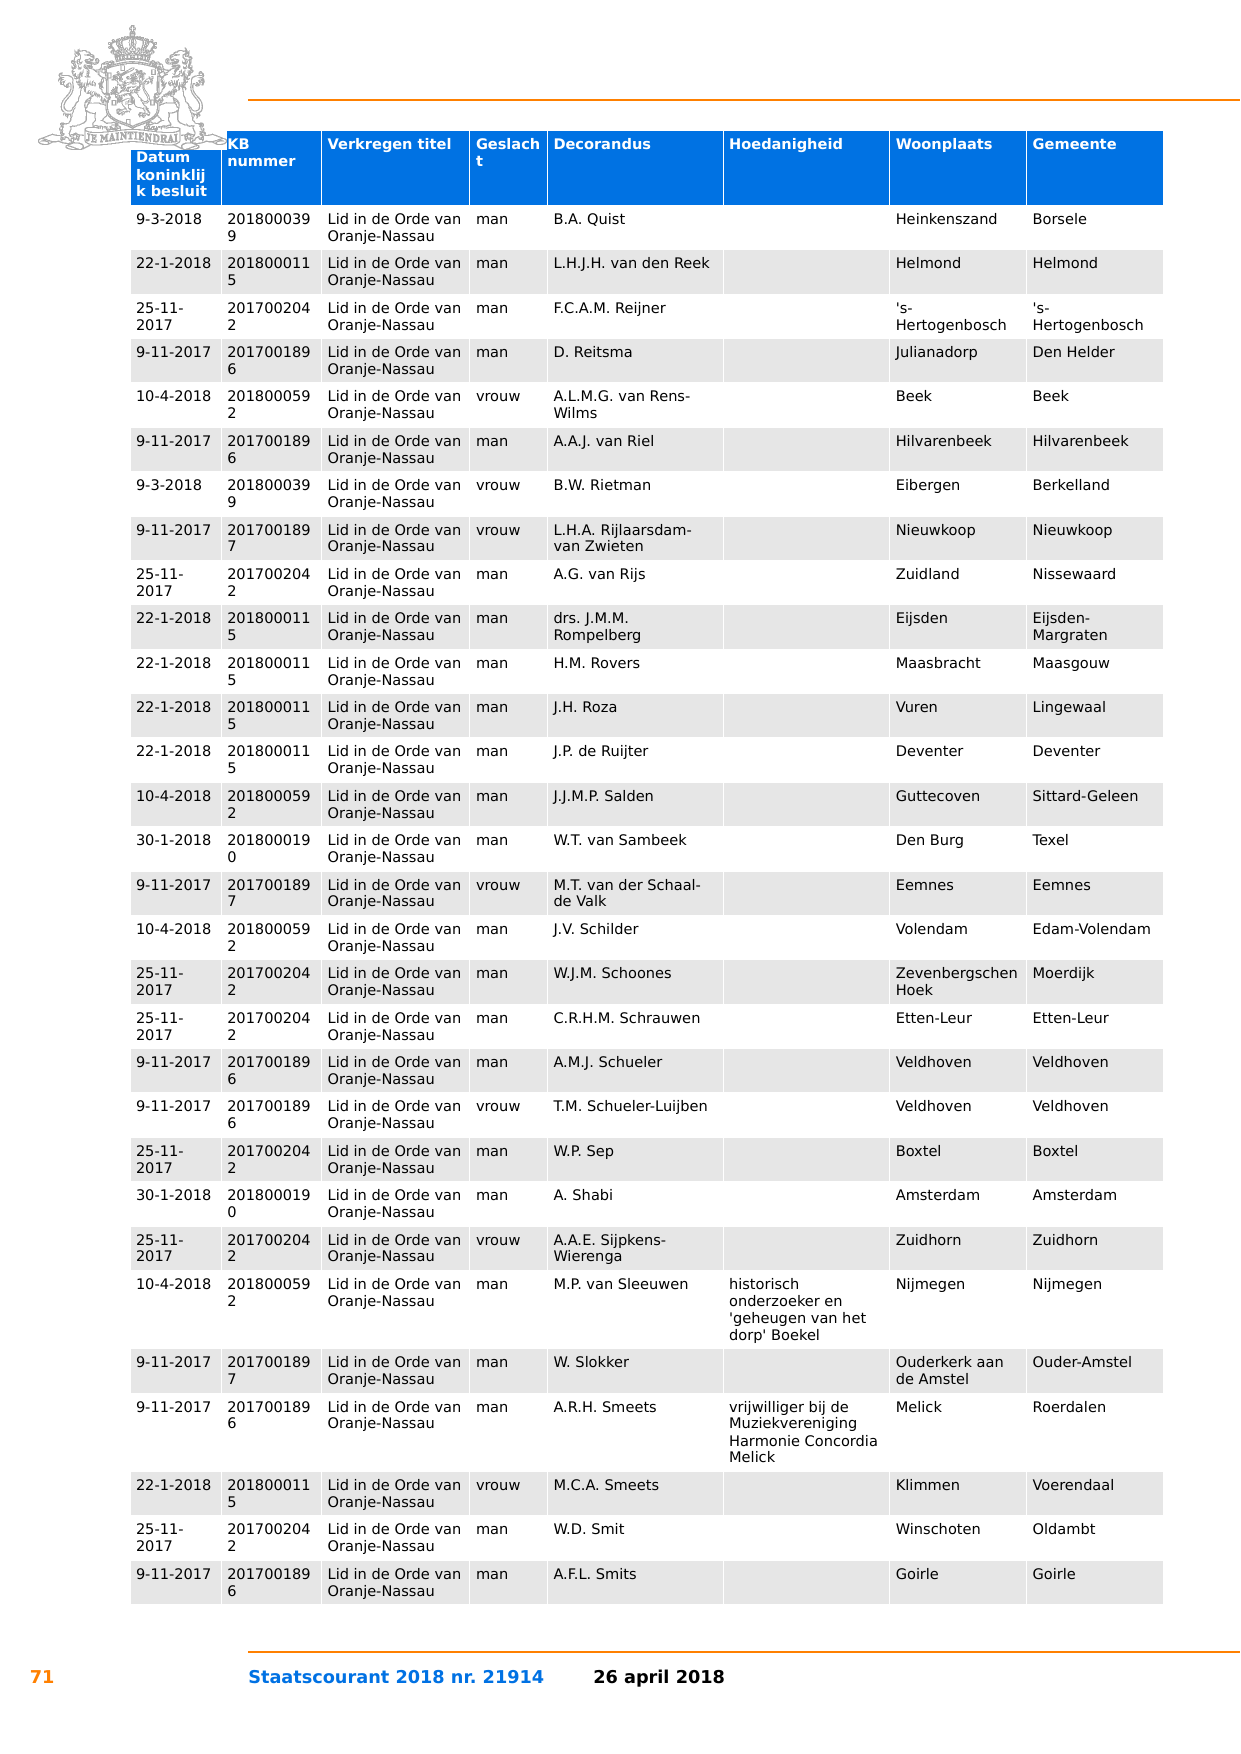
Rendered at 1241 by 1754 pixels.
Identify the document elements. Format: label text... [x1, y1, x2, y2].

table_cell vrouw [470, 472, 547, 516]
table_cell man [470, 428, 547, 471]
table_cell vrouw [470, 384, 547, 427]
table_cell Zuidhorn [890, 1227, 1026, 1270]
table_cell Sittard-Geleen [1027, 783, 1163, 826]
table_cell Eemnes [890, 872, 1026, 915]
table_cell F.C.A.M. Reijner [548, 295, 723, 338]
table_cell 10-4-2018 [131, 1271, 221, 1348]
table_cell man [470, 916, 547, 959]
table_cell [724, 1227, 889, 1270]
table_cell 25-11-2017 [131, 1516, 221, 1560]
table_cell vrouw [470, 1472, 547, 1515]
table_cell 2018000190 [222, 827, 321, 871]
table_cell Oldambt [1027, 1516, 1163, 1560]
table_cell 10-4-2018 [131, 783, 221, 826]
table_cell Goirle [1027, 1561, 1163, 1604]
table_cell Hilvarenbeek [890, 428, 1026, 471]
table_cell 2018000592 [222, 916, 321, 959]
table_cell 's-Hertogenbosch [1027, 295, 1163, 338]
table_cell [724, 472, 889, 516]
table_cell Lid in de Orde van Oranje-Nassau [322, 1138, 469, 1181]
table_cell 25-11-2017 [131, 1227, 221, 1270]
table_cell [724, 960, 889, 1004]
table_cell A.L.M.G. van Rens-Wilms [548, 384, 723, 427]
table_cell 2017001896 [222, 1561, 321, 1604]
table_cell Berkelland [1027, 472, 1163, 516]
table_cell A.G. van Rijs [548, 561, 723, 604]
table_cell Boxtel [890, 1138, 1026, 1181]
table_cell Lid in de Orde van Oranje-Nassau [322, 605, 469, 649]
table_cell 30-1-2018 [131, 827, 221, 871]
table_cell L.H.A. Rijlaarsdam-van Zwieten [548, 517, 723, 560]
table_cell Veldhoven [1027, 1094, 1163, 1137]
table_cell Deventer [1027, 739, 1163, 782]
table_cell [724, 1516, 889, 1560]
table_cell [724, 872, 889, 915]
table_cell M.P. van Sleeuwen [548, 1271, 723, 1348]
table_cell Veldhoven [890, 1094, 1026, 1137]
table_cell 2017002042 [222, 1227, 321, 1270]
table_cell [724, 650, 889, 693]
table_cell 2018000190 [222, 1182, 321, 1226]
table_cell Nieuwkoop [890, 517, 1026, 560]
table_cell Goirle [890, 1561, 1026, 1604]
table_cell 2017001897 [222, 1349, 321, 1393]
table_cell man [470, 1349, 547, 1393]
table_cell man [470, 650, 547, 693]
table_cell man [470, 739, 547, 782]
table_cell Lid in de Orde van Oranje-Nassau [322, 1182, 469, 1226]
table_cell [724, 739, 889, 782]
table_cell 9-11-2017 [131, 1561, 221, 1604]
table_cell [724, 1561, 889, 1604]
table_cell [724, 783, 889, 826]
table_cell Lid in de Orde van Oranje-Nassau [322, 1516, 469, 1560]
table_cell Nijmegen [1027, 1271, 1163, 1348]
table_cell M.C.A. Smeets [548, 1472, 723, 1515]
table_cell 2017001896 [222, 1094, 321, 1137]
table_cell 9-11-2017 [131, 1394, 221, 1471]
table_cell 2018000592 [222, 1271, 321, 1348]
table_cell Nijmegen [890, 1271, 1026, 1348]
table_cell [724, 384, 889, 427]
table_cell Zevenbergschen Hoek [890, 960, 1026, 1004]
table_cell W.J.M. Schoones [548, 960, 723, 1004]
table_cell A.M.J. Schueler [548, 1049, 723, 1092]
table_cell Maasgouw [1027, 650, 1163, 693]
table_cell 2017002042 [222, 561, 321, 604]
table_header KB nummer [222, 131, 321, 205]
table_cell W.D. Smit [548, 1516, 723, 1560]
table_cell man [470, 1561, 547, 1604]
table_cell Vuren [890, 694, 1026, 737]
table_cell man [470, 605, 547, 649]
table_cell J.V. Schilder [548, 916, 723, 959]
table_cell 2017001896 [222, 428, 321, 471]
table_cell 's-Hertogenbosch [890, 295, 1026, 338]
table_cell Lid in de Orde van Oranje-Nassau [322, 295, 469, 338]
table_cell [724, 206, 889, 249]
table_cell Amsterdam [890, 1182, 1026, 1226]
table_cell W.P. Sep [548, 1138, 723, 1181]
table_cell Lid in de Orde van Oranje-Nassau [322, 1049, 469, 1092]
table_cell Lid in de Orde van Oranje-Nassau [322, 339, 469, 382]
table_cell vrouw [470, 1094, 547, 1137]
table_header Geslacht [470, 131, 547, 205]
table_cell Nieuwkoop [1027, 517, 1163, 560]
table_cell Edam-Volendam [1027, 916, 1163, 959]
table_header Hoedanigheid [724, 131, 889, 205]
table_cell 25-11-2017 [131, 1005, 221, 1048]
table_cell 2017001896 [222, 339, 321, 382]
table_cell man [470, 1138, 547, 1181]
table_cell 2018000115 [222, 1472, 321, 1515]
table_cell [724, 517, 889, 560]
table_cell man [470, 1271, 547, 1348]
table_cell Moerdijk [1027, 960, 1163, 1004]
table_cell Boxtel [1027, 1138, 1163, 1181]
table_cell 2018000115 [222, 250, 321, 294]
table_cell Nissewaard [1027, 561, 1163, 604]
table_cell 2018000592 [222, 783, 321, 826]
table_cell Guttecoven [890, 783, 1026, 826]
table_cell Lid in de Orde van Oranje-Nassau [322, 384, 469, 427]
table_cell Lid in de Orde van Oranje-Nassau [322, 1349, 469, 1393]
table_cell 9-11-2017 [131, 872, 221, 915]
table_cell man [470, 339, 547, 382]
table_cell Lid in de Orde van Oranje-Nassau [322, 872, 469, 915]
table_cell Veldhoven [1027, 1049, 1163, 1092]
table_cell J.H. Roza [548, 694, 723, 737]
table_cell [724, 694, 889, 737]
table_cell 9-3-2018 [131, 206, 221, 249]
table_cell L.H.J.H. van den Reek [548, 250, 723, 294]
table_cell 2017001897 [222, 872, 321, 915]
table_cell Zuidhorn [1027, 1227, 1163, 1270]
table_cell Etten-Leur [1027, 1005, 1163, 1048]
table_cell [724, 1138, 889, 1181]
table_cell 9-11-2017 [131, 1049, 221, 1092]
table_cell 25-11-2017 [131, 960, 221, 1004]
table_cell 22-1-2018 [131, 694, 221, 737]
table_cell [724, 1049, 889, 1092]
table_cell [724, 916, 889, 959]
table_cell 9-11-2017 [131, 1349, 221, 1393]
table_cell A. Shabi [548, 1182, 723, 1226]
table_cell J.P. de Ruijter [548, 739, 723, 782]
table_cell man [470, 1394, 547, 1471]
table_header Decorandus [548, 131, 723, 205]
table_cell historisch onderzoeker en 'geheugen van het dorp' Boekel [724, 1271, 889, 1348]
table_cell Lid in de Orde van Oranje-Nassau [322, 1094, 469, 1137]
table_cell man [470, 783, 547, 826]
table_cell 2018000115 [222, 605, 321, 649]
table_cell man [470, 561, 547, 604]
table_cell Borsele [1027, 206, 1163, 249]
table_cell Den Burg [890, 827, 1026, 871]
table_cell man [470, 295, 547, 338]
table_header Woonplaats [890, 131, 1026, 205]
table_cell man [470, 1049, 547, 1092]
table_cell 2017002042 [222, 1005, 321, 1048]
table_cell Helmond [890, 250, 1026, 294]
table_cell Deventer [890, 739, 1026, 782]
table_cell Veldhoven [890, 1049, 1026, 1092]
table_cell 9-11-2017 [131, 517, 221, 560]
table_header Datum koninklijk besluit [131, 150, 221, 205]
table_cell Lid in de Orde van Oranje-Nassau [322, 206, 469, 249]
table_cell H.M. Rovers [548, 650, 723, 693]
table_cell 22-1-2018 [131, 650, 221, 693]
table_cell Heinkenszand [890, 206, 1026, 249]
table_cell 2017002042 [222, 960, 321, 1004]
table_cell Volendam [890, 916, 1026, 959]
table_cell Ouderkerk aan de Amstel [890, 1349, 1026, 1393]
table_cell Ouder-Amstel [1027, 1349, 1163, 1393]
table_cell A.A.J. van Riel [548, 428, 723, 471]
picture [38, 25, 227, 150]
table_cell 9-11-2017 [131, 428, 221, 471]
table_cell Lid in de Orde van Oranje-Nassau [322, 250, 469, 294]
table_cell [724, 1472, 889, 1515]
table_cell Lid in de Orde van Oranje-Nassau [322, 1005, 469, 1048]
table_cell A.R.H. Smeets [548, 1394, 723, 1471]
table_cell Den Helder [1027, 339, 1163, 382]
table_cell 25-11-2017 [131, 295, 221, 338]
table_cell 30-1-2018 [131, 1182, 221, 1226]
table_cell B.A. Quist [548, 206, 723, 249]
table_cell [724, 1094, 889, 1137]
table_cell 9-11-2017 [131, 339, 221, 382]
table_cell [724, 339, 889, 382]
table_cell Lid in de Orde van Oranje-Nassau [322, 517, 469, 560]
table_cell 2017001896 [222, 1049, 321, 1092]
table_cell W.T. van Sambeek [548, 827, 723, 871]
table_cell D. Reitsma [548, 339, 723, 382]
table_cell man [470, 250, 547, 294]
table_cell Voerendaal [1027, 1472, 1163, 1515]
table_cell man [470, 1005, 547, 1048]
table_header Verkregen titel [322, 131, 469, 205]
table_cell man [470, 960, 547, 1004]
table_cell Lid in de Orde van Oranje-Nassau [322, 739, 469, 782]
table_cell Lid in de Orde van Oranje-Nassau [322, 694, 469, 737]
table_cell Lingewaal [1027, 694, 1163, 737]
table_cell vrouw [470, 517, 547, 560]
table_cell man [470, 827, 547, 871]
table_cell man [470, 1182, 547, 1226]
table_cell 22-1-2018 [131, 739, 221, 782]
table_cell 10-4-2018 [131, 916, 221, 959]
table_cell man [470, 1516, 547, 1560]
table_cell 2018000115 [222, 650, 321, 693]
table_cell A.A.E. Sijpkens-Wierenga [548, 1227, 723, 1270]
table_cell [724, 1182, 889, 1226]
table_cell 2017002042 [222, 1516, 321, 1560]
table_cell 9-11-2017 [131, 1094, 221, 1137]
table_cell Lid in de Orde van Oranje-Nassau [322, 1472, 469, 1515]
table_cell 2017002042 [222, 1138, 321, 1181]
table_cell Lid in de Orde van Oranje-Nassau [322, 783, 469, 826]
table_cell Helmond [1027, 250, 1163, 294]
table_cell vrouw [470, 1227, 547, 1270]
table_cell Lid in de Orde van Oranje-Nassau [322, 561, 469, 604]
table_cell [724, 1349, 889, 1393]
table_cell 2017001896 [222, 1394, 321, 1471]
table_cell 2018000399 [222, 206, 321, 249]
table_cell J.J.M.P. Salden [548, 783, 723, 826]
table_cell [724, 561, 889, 604]
table_cell Lid in de Orde van Oranje-Nassau [322, 1394, 469, 1471]
table_cell vrouw [470, 872, 547, 915]
table_cell 22-1-2018 [131, 250, 221, 294]
table_cell Beek [890, 384, 1026, 427]
table_cell T.M. Schueler-Luijben [548, 1094, 723, 1137]
table_cell C.R.H.M. Schrauwen [548, 1005, 723, 1048]
table_cell man [470, 206, 547, 249]
table_cell [724, 428, 889, 471]
table_cell Amsterdam [1027, 1182, 1163, 1226]
table_cell Eijsden [890, 605, 1026, 649]
table_cell Lid in de Orde van Oranje-Nassau [322, 650, 469, 693]
table_cell Eijsden-Margraten [1027, 605, 1163, 649]
table_cell Lid in de Orde van Oranje-Nassau [322, 827, 469, 871]
table_cell 2018000115 [222, 739, 321, 782]
table_cell 2017001897 [222, 517, 321, 560]
table_cell [724, 605, 889, 649]
table_cell Melick [890, 1394, 1026, 1471]
table_cell Texel [1027, 827, 1163, 871]
table_cell 2018000399 [222, 472, 321, 516]
table_cell [724, 250, 889, 294]
table_cell 22-1-2018 [131, 605, 221, 649]
table_cell M.T. van der Schaal-de Valk [548, 872, 723, 915]
table_cell Lid in de Orde van Oranje-Nassau [322, 1271, 469, 1348]
table_cell [724, 1005, 889, 1048]
table_cell 9-3-2018 [131, 472, 221, 516]
table_cell Julianadorp [890, 339, 1026, 382]
table_cell Lid in de Orde van Oranje-Nassau [322, 428, 469, 471]
table_cell Winschoten [890, 1516, 1026, 1560]
table_cell Beek [1027, 384, 1163, 427]
table_cell 25-11-2017 [131, 561, 221, 604]
table_cell Hilvarenbeek [1027, 428, 1163, 471]
table_cell 22-1-2018 [131, 1472, 221, 1515]
table_cell Eemnes [1027, 872, 1163, 915]
table_cell A.F.L. Smits [548, 1561, 723, 1604]
table_cell 2017002042 [222, 295, 321, 338]
table_cell Roerdalen [1027, 1394, 1163, 1471]
table_cell 2018000115 [222, 694, 321, 737]
table_cell Klimmen [890, 1472, 1026, 1515]
table_cell Zuidland [890, 561, 1026, 604]
table_cell 10-4-2018 [131, 384, 221, 427]
table_cell Lid in de Orde van Oranje-Nassau [322, 960, 469, 1004]
table_cell 2018000592 [222, 384, 321, 427]
table_cell Eibergen [890, 472, 1026, 516]
table_cell Lid in de Orde van Oranje-Nassau [322, 472, 469, 516]
table_cell drs. J.M.M. Rompelberg [548, 605, 723, 649]
table_header Gemeente [1027, 131, 1163, 205]
table_cell Lid in de Orde van Oranje-Nassau [322, 1227, 469, 1270]
table_cell Lid in de Orde van Oranje-Nassau [322, 916, 469, 959]
table_cell B.W. Rietman [548, 472, 723, 516]
table_cell Maasbracht [890, 650, 1026, 693]
table_cell Lid in de Orde van Oranje-Nassau [322, 1561, 469, 1604]
table_cell W. Slokker [548, 1349, 723, 1393]
table_cell man [470, 694, 547, 737]
table_cell vrijwilliger bij de Muziekvereniging Harmonie Concordia Melick [724, 1394, 889, 1471]
table_cell Etten-Leur [890, 1005, 1026, 1048]
table_cell [724, 827, 889, 871]
table_cell 25-11-2017 [131, 1138, 221, 1181]
table_cell [724, 295, 889, 338]
